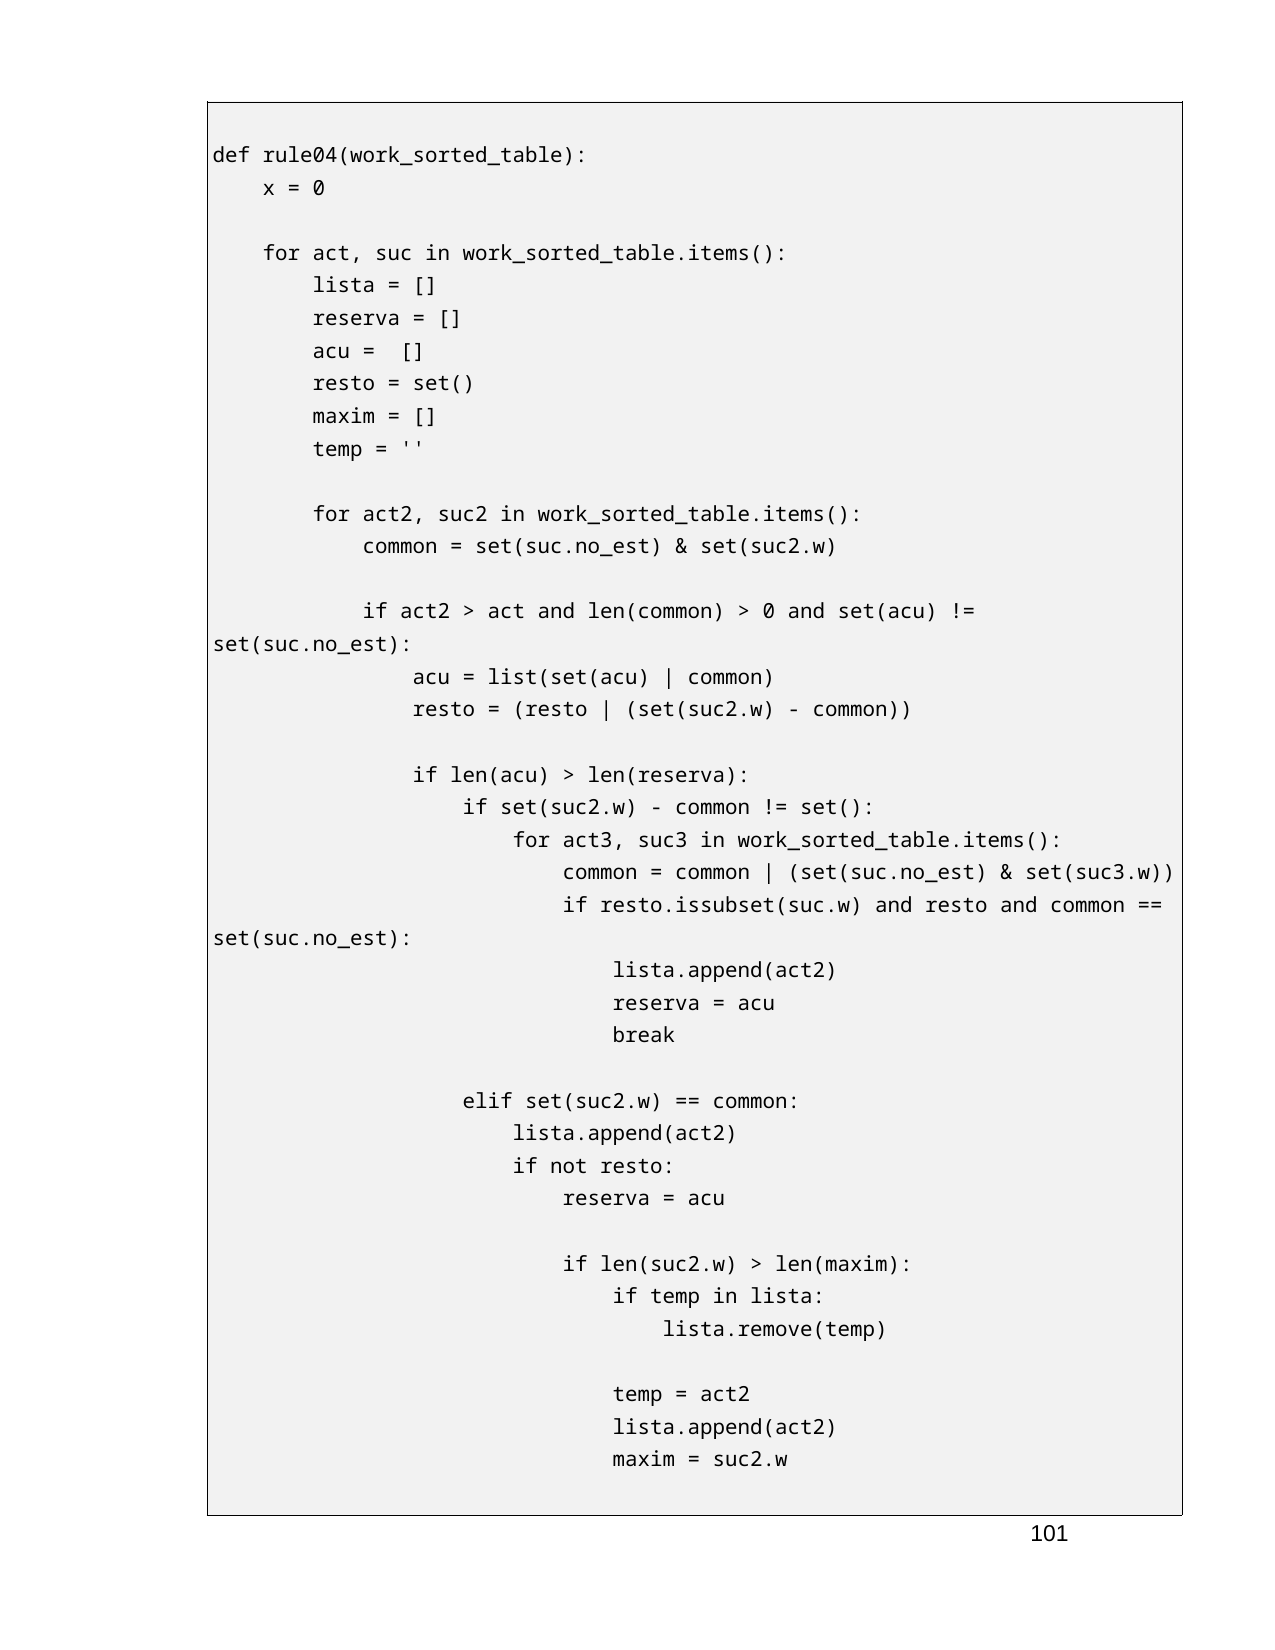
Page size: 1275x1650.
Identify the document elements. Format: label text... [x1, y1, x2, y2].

table_header def rule04(work_sorted_table): x = 0 for act, suc in work_sorted_table.items(): lista = [] reserva = [] acu = [] resto = set() maxim = [] temp = '' for act2, suc2 in work_sorted_table.items(): common = set(suc.no_est) & set(suc2.w) if act2 > act and len(common) > 0 and set(acu) != set(suc.no_est): acu = list(set(acu) | common) resto = (resto | (set(suc2.w) - common)) if len(acu) > len(reserva): if set(suc2.w) - common != set(): for act3, suc3 in work_sorted_table.items(): common = common | (set(suc.no_est) & set(suc3.w)) if resto.issubset(suc.w) and resto and common == set(suc.no_est): lista.append(act2) reserva = acu break elif set(suc2.w) == common: lista.append(act2) if not resto: reserva = acu if len(suc2.w) > len(maxim): if temp in lista: lista.remove(temp) temp = act2 lista.append(act2) maxim = suc2.w [208, 103, 1182, 1515]
